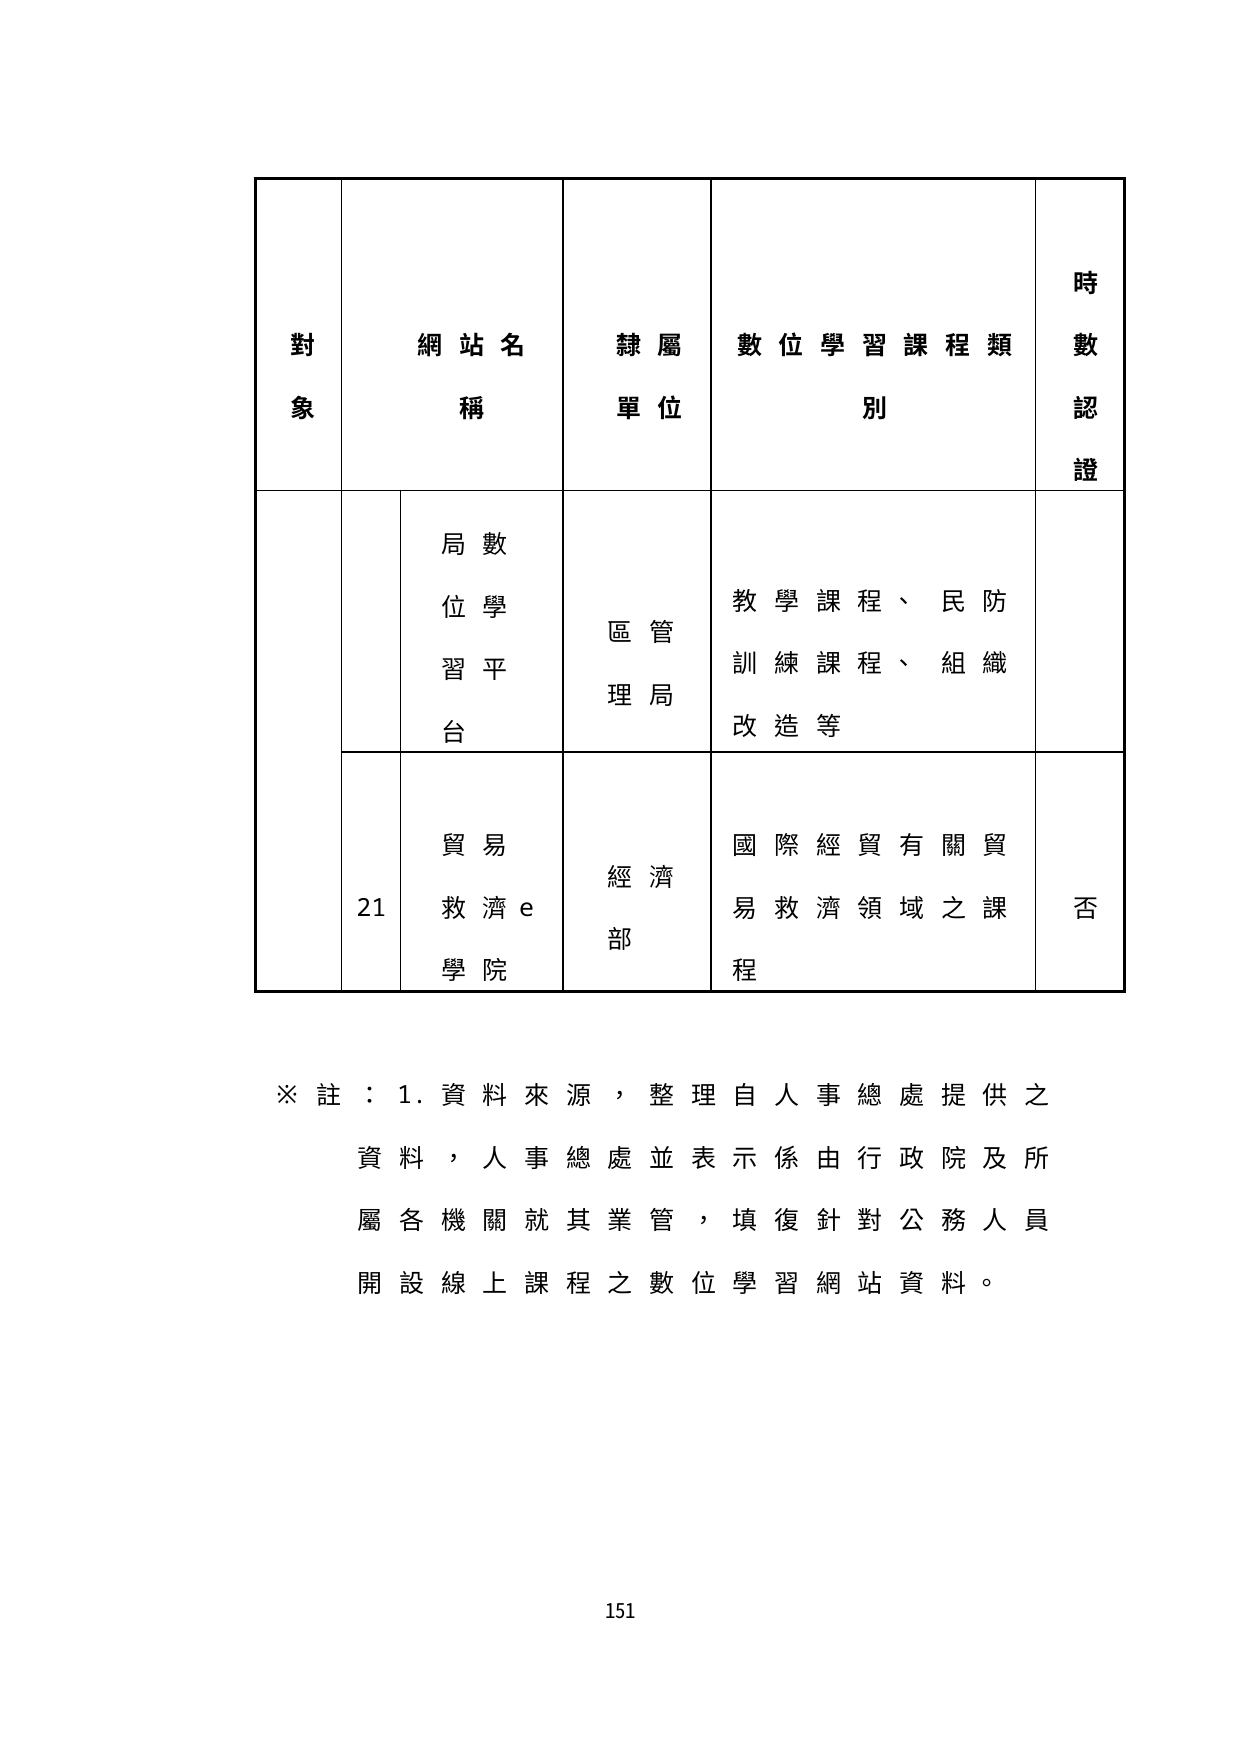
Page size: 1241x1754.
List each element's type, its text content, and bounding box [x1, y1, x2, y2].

table_cell 21 [342, 753, 400, 990]
table_cell [257, 491, 341, 990]
table_header 隸屬單位 [564, 180, 710, 490]
table_cell 區管理局 [564, 491, 710, 751]
table_cell 教學課程、民防訓練課程、組織改造等 [712, 491, 1035, 751]
table_cell [1036, 491, 1123, 751]
table_header 時數認證 [1036, 180, 1123, 490]
text ※註：1.資料來源，整理自人事總處提供之資料，人事總處並表示係由行政院及所屬各機關就其業管，填復針對公務人員開設線上課程之數位學習網站資料。 [242, 1052, 1071, 1302]
table_cell 國際經貿有關貿易救濟領域之課程 [712, 753, 1035, 990]
table_header 對象 [257, 180, 341, 490]
table_cell 否 [1036, 753, 1123, 990]
table_header 網站名稱 [342, 180, 562, 490]
table_header 數位學習課程類別 [712, 180, 1035, 490]
table_cell 經濟部 [564, 753, 710, 990]
table_cell 局數位學習平台 [401, 491, 562, 751]
table_cell [342, 491, 400, 751]
table_cell 貿易救濟e 學院 [401, 753, 562, 990]
